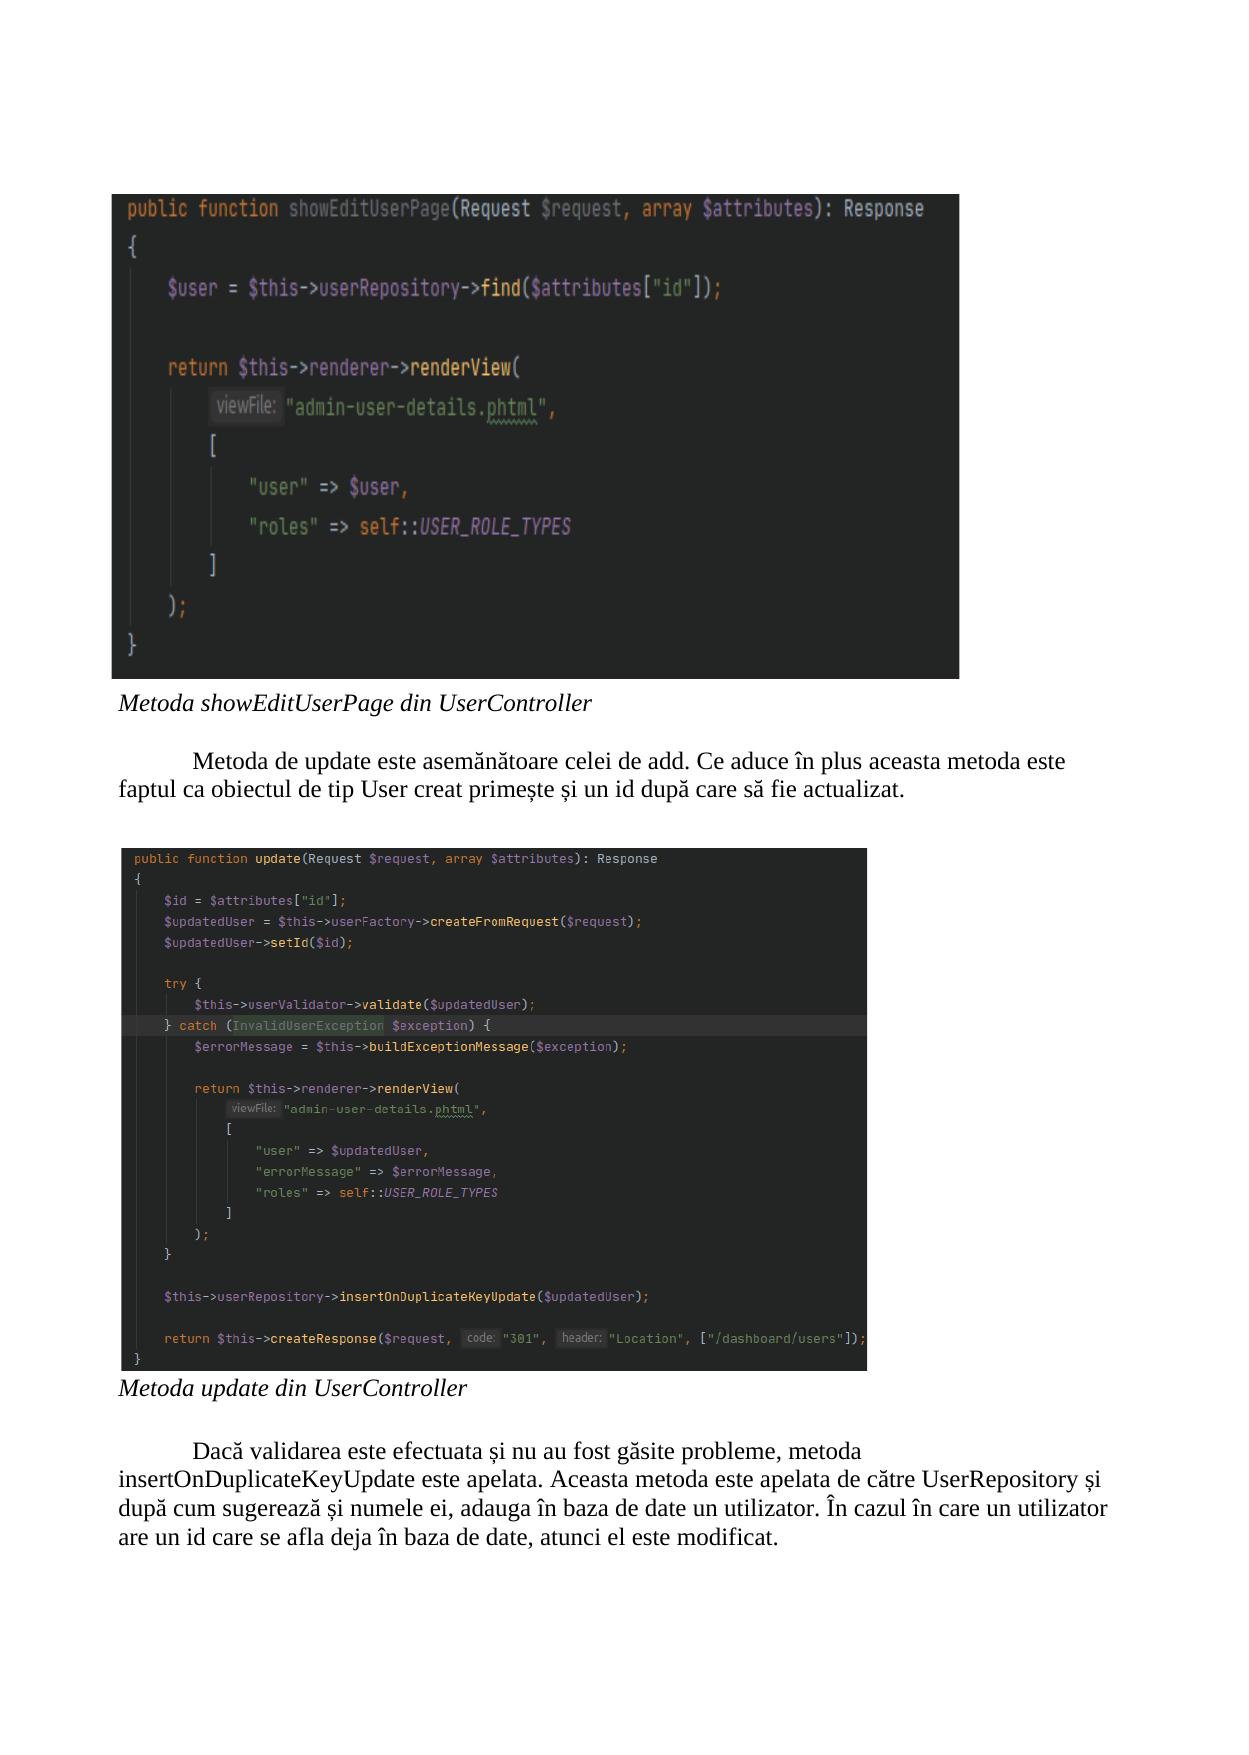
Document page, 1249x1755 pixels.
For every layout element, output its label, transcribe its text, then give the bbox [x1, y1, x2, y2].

picture [111, 194, 960, 679]
text Metoda showEditUserPage din UserController [118, 688, 1130, 717]
text Dacă validarea este efectuata și nu au fost găsite probleme, metoda insertOnDuplicateKeyUpdate este apelata. Aceasta metoda este apelata de către UserRepository și după cum sugerează și numele ei, adauga în baza de date un utilizator. În cazul în care un utilizator are un id care se afla deja în baza de date, atunci el este modificat. [118, 1436, 1130, 1551]
text Metoda update din UserController [118, 1373, 1130, 1402]
text Metoda de update este asemănătoare celei de add. Ce aduce în plus aceasta metoda este faptul ca obiectul de tip User creat primește și un id după care să fie actualizat. [118, 746, 1130, 803]
picture [121, 848, 868, 1371]
